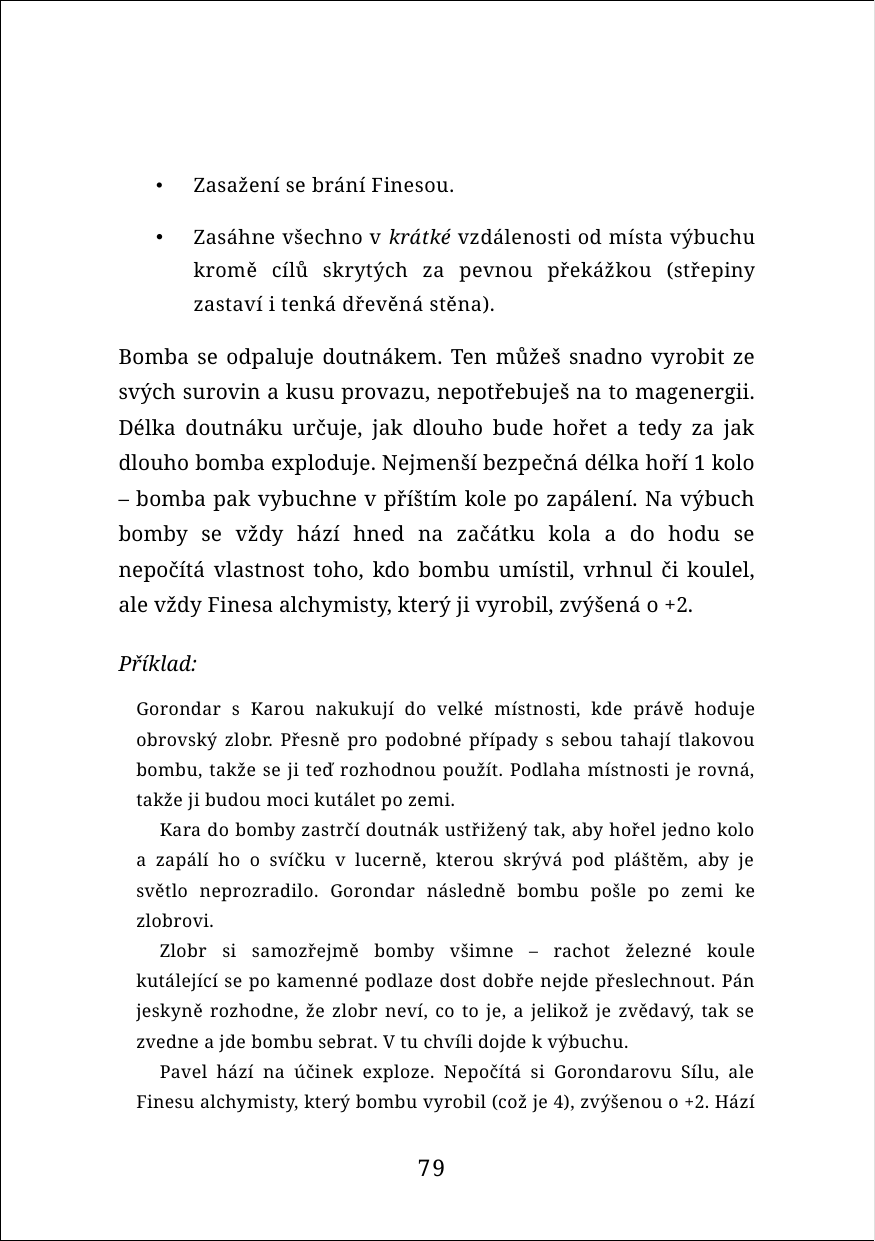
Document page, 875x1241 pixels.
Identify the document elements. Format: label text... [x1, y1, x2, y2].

text Gorondar s Karou nakukují do velké místnosti, kde právě hoduje obrovský zlobr. Přesně pro podobné případy s sebou tahají tlakovou bombu, takže se ji teď rozhodnou použít. Podlaha místnosti je rovná, takže ji budou moci kutálet po zemi. Kara do bomby zastrčí doutnák ustřižený tak, aby hořel jedno kolo a zapálí ho o svíčku v lucerně, kterou skrývá pod pláštěm, aby je světlo neprozradilo. Gorondar následně bombu pošle po zemi ke zlobrovi. Zlobr si samozřejmě bomby všimne – rachot železné koule kutálející se po kamenné podlaze dost dobře nejde přeslechnout. Pán jeskyně rozhodne, že zlobr neví, co to je, a jelikož je zvědavý, tak se zvedne a jde bombu sebrat. V tu chvíli dojde k výbuchu. Pavel hází na účinek exploze. Nepočítá si Gorondarovu Sílu, ale Finesu alchymisty, který bombu vyrobil (což je 4), zvýšenou o +2. Hází [136, 697, 756, 1114]
text Příklad: [118, 649, 756, 678]
list Zasáhne všechno v krátké vzdálenosti od místa výbuchu kromě cílů skrytých za pevnou překážkou (střepiny zastaví i tenká dřevěná stěna). [156, 223, 756, 317]
list Zasažení se brání Finesou. [156, 172, 756, 199]
text Bomba se odpaluje doutnákem. Ten můžeš snadno vyrobit ze svých surovin a kusu provazu, nepotřebuješ na to magenergii. Délka doutnáku určuje, jak dlouho bude hořet a tedy za jak dlouho bomba exploduje. Nejmenší bezpečná délka hoří 1 kolo – bomba pak vybuchne v příštím kole po zapálení. Na výbuch bomby se vždy hází hned na začátku kola a do hodu se nepočítá vlastnost toho, kdo bombu umístil, vrhnul či koulel, ale vždy Finesa alchymisty, který ji vyrobil, zvýšená o +2. [118, 342, 756, 619]
